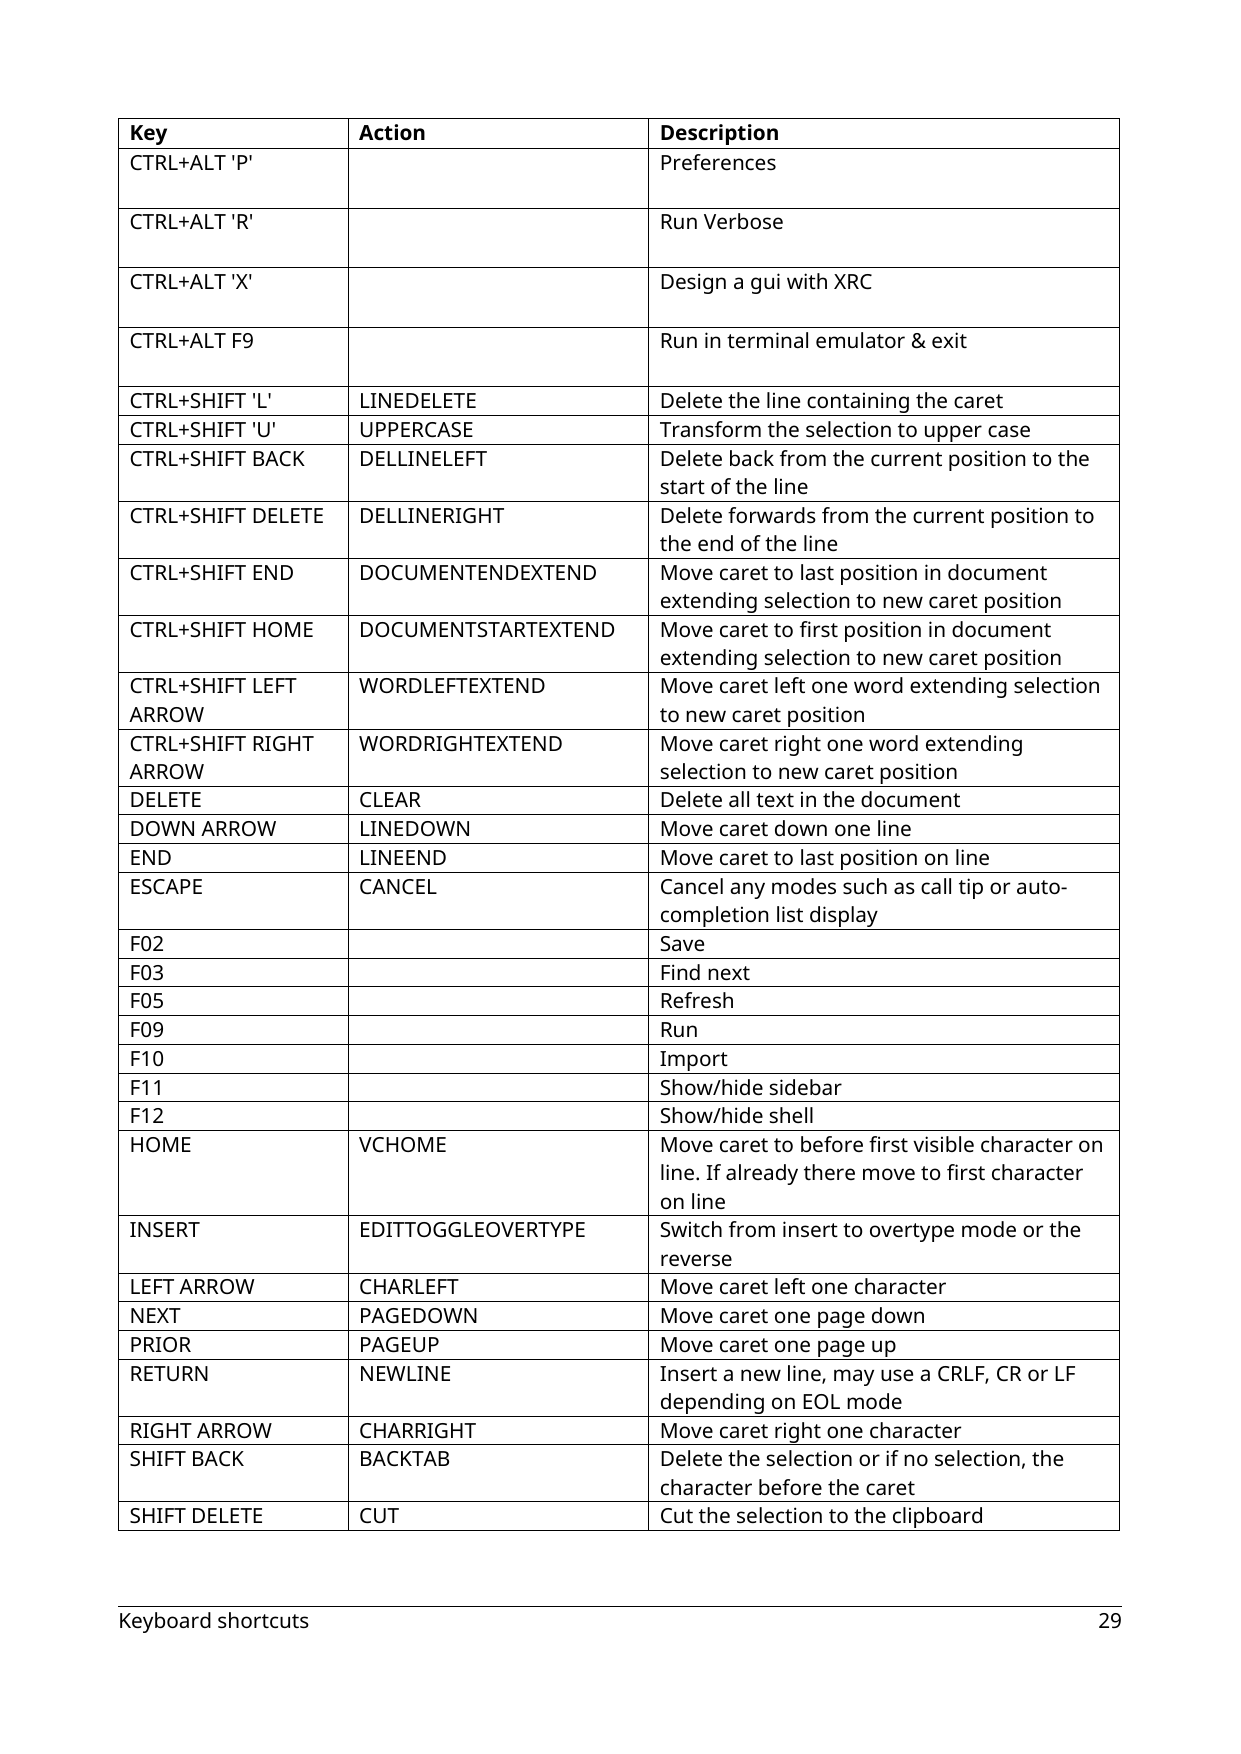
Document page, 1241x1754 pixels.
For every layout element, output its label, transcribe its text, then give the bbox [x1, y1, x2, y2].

table_cell Preferences [649, 149, 1119, 207]
table_cell Move caret right one word extending selection to new caret position [649, 730, 1119, 786]
table_cell Cancel any modes such as call tip or auto-completion list display [649, 873, 1119, 929]
table_header Action [349, 119, 648, 148]
table_cell Move caret right one character [649, 1417, 1119, 1444]
table_header Description [649, 119, 1119, 148]
table_cell [349, 328, 648, 386]
table_cell [349, 149, 648, 207]
table_cell SHIFT BACK [119, 1445, 348, 1501]
table_cell [349, 1016, 648, 1044]
table_cell Move caret to last position on line [649, 844, 1119, 872]
table_cell HOME [119, 1131, 348, 1215]
table_cell CTRL+SHIFT RIGHT ARROW [119, 730, 348, 786]
table_cell DELETE [119, 787, 348, 814]
table_cell Delete the line containing the caret [649, 387, 1119, 415]
table_cell CLEAR [349, 787, 648, 814]
table_cell Move caret to last position in document extending selection to new caret position [649, 559, 1119, 614]
table_cell UPPERCASE [349, 416, 648, 444]
table_cell Run [649, 1016, 1119, 1044]
table_cell Find next [649, 959, 1119, 986]
table_cell PRIOR [119, 1331, 348, 1359]
table_cell Delete forwards from the current position to the end of the line [649, 502, 1119, 558]
table_cell LINEEND [349, 844, 648, 872]
table_cell F02 [119, 930, 348, 957]
table_cell Move caret left one word extending selection to new caret position [649, 673, 1119, 728]
table_cell Move caret left one character [649, 1274, 1119, 1301]
table_cell INSERT [119, 1216, 348, 1272]
table_cell PAGEDOWN [349, 1302, 648, 1330]
table_cell SHIFT DELETE [119, 1502, 348, 1530]
table_cell Move caret one page down [649, 1302, 1119, 1330]
table_cell F09 [119, 1016, 348, 1044]
table_cell VCHOME [349, 1131, 648, 1215]
table_cell Import [649, 1045, 1119, 1072]
table_cell [349, 1074, 648, 1101]
table_cell RETURN [119, 1360, 348, 1416]
table_cell DOCUMENTSTARTEXTEND [349, 616, 648, 672]
table_cell Insert a new line, may use a CRLF, CR or LF depending on EOL mode [649, 1360, 1119, 1416]
table_cell Delete all text in the document [649, 787, 1119, 814]
table_cell CTRL+ALT 'X' [119, 268, 348, 327]
table_cell CTRL+SHIFT 'U' [119, 416, 348, 444]
table_cell Run in terminal emulator & exit [649, 328, 1119, 386]
table_cell Transform the selection to upper case [649, 416, 1119, 444]
table_cell CUT [349, 1502, 648, 1530]
table_cell EDITTOGGLEOVERTYPE [349, 1216, 648, 1272]
table_cell NEWLINE [349, 1360, 648, 1416]
table_cell CTRL+SHIFT HOME [119, 616, 348, 672]
table_cell [349, 209, 648, 267]
table_cell CHARRIGHT [349, 1417, 648, 1444]
table_cell [349, 959, 648, 986]
table_cell CTRL+ALT 'R' [119, 209, 348, 267]
table_cell [349, 1102, 648, 1130]
table_cell Delete the selection or if no selection, the character before the caret [649, 1445, 1119, 1501]
table_cell Switch from insert to overtype mode or the reverse [649, 1216, 1119, 1272]
table_cell CTRL+SHIFT DELETE [119, 502, 348, 558]
table_cell F11 [119, 1074, 348, 1101]
table_cell Design a gui with XRC [649, 268, 1119, 327]
table_cell F12 [119, 1102, 348, 1130]
table_cell CHARLEFT [349, 1274, 648, 1301]
table_cell CTRL+SHIFT 'L' [119, 387, 348, 415]
table_cell CTRL+ALT 'P' [119, 149, 348, 207]
table_cell Show/hide sidebar [649, 1074, 1119, 1101]
table_header Key [119, 119, 348, 148]
table_cell F05 [119, 987, 348, 1015]
table_cell Move caret down one line [649, 815, 1119, 843]
table_cell F10 [119, 1045, 348, 1072]
table_cell ESCAPE [119, 873, 348, 929]
table_cell Move caret to before first visible character on line. If already there move to first character on line [649, 1131, 1119, 1215]
table_cell BACKTAB [349, 1445, 648, 1501]
table_cell DELLINERIGHT [349, 502, 648, 558]
table_cell Delete back from the current position to the start of the line [649, 445, 1119, 501]
table_cell Move caret to first position in document extending selection to new caret position [649, 616, 1119, 672]
table_cell CTRL+ALT F9 [119, 328, 348, 386]
table_cell Move caret one page up [649, 1331, 1119, 1359]
table_cell F03 [119, 959, 348, 986]
table_cell CTRL+SHIFT BACK [119, 445, 348, 501]
table_cell [349, 1045, 648, 1072]
table_cell DELLINELEFT [349, 445, 648, 501]
table_cell CTRL+SHIFT LEFT ARROW [119, 673, 348, 728]
table_cell RIGHT ARROW [119, 1417, 348, 1444]
table_cell DOWN ARROW [119, 815, 348, 843]
table_cell LINEDOWN [349, 815, 648, 843]
table_cell LINEDELETE [349, 387, 648, 415]
table_cell END [119, 844, 348, 872]
table_cell [349, 268, 648, 327]
table_cell WORDRIGHTEXTEND [349, 730, 648, 786]
table_cell [349, 930, 648, 957]
table_cell CTRL+SHIFT END [119, 559, 348, 614]
table_cell PAGEUP [349, 1331, 648, 1359]
table_cell NEXT [119, 1302, 348, 1330]
table_cell Save [649, 930, 1119, 957]
table_cell Cut the selection to the clipboard [649, 1502, 1119, 1530]
table_cell [349, 987, 648, 1015]
table_cell WORDLEFTEXTEND [349, 673, 648, 728]
table_cell CANCEL [349, 873, 648, 929]
table_cell LEFT ARROW [119, 1274, 348, 1301]
table_cell Show/hide shell [649, 1102, 1119, 1130]
table_cell Run Verbose [649, 209, 1119, 267]
table_cell DOCUMENTENDEXTEND [349, 559, 648, 614]
table_cell Refresh [649, 987, 1119, 1015]
